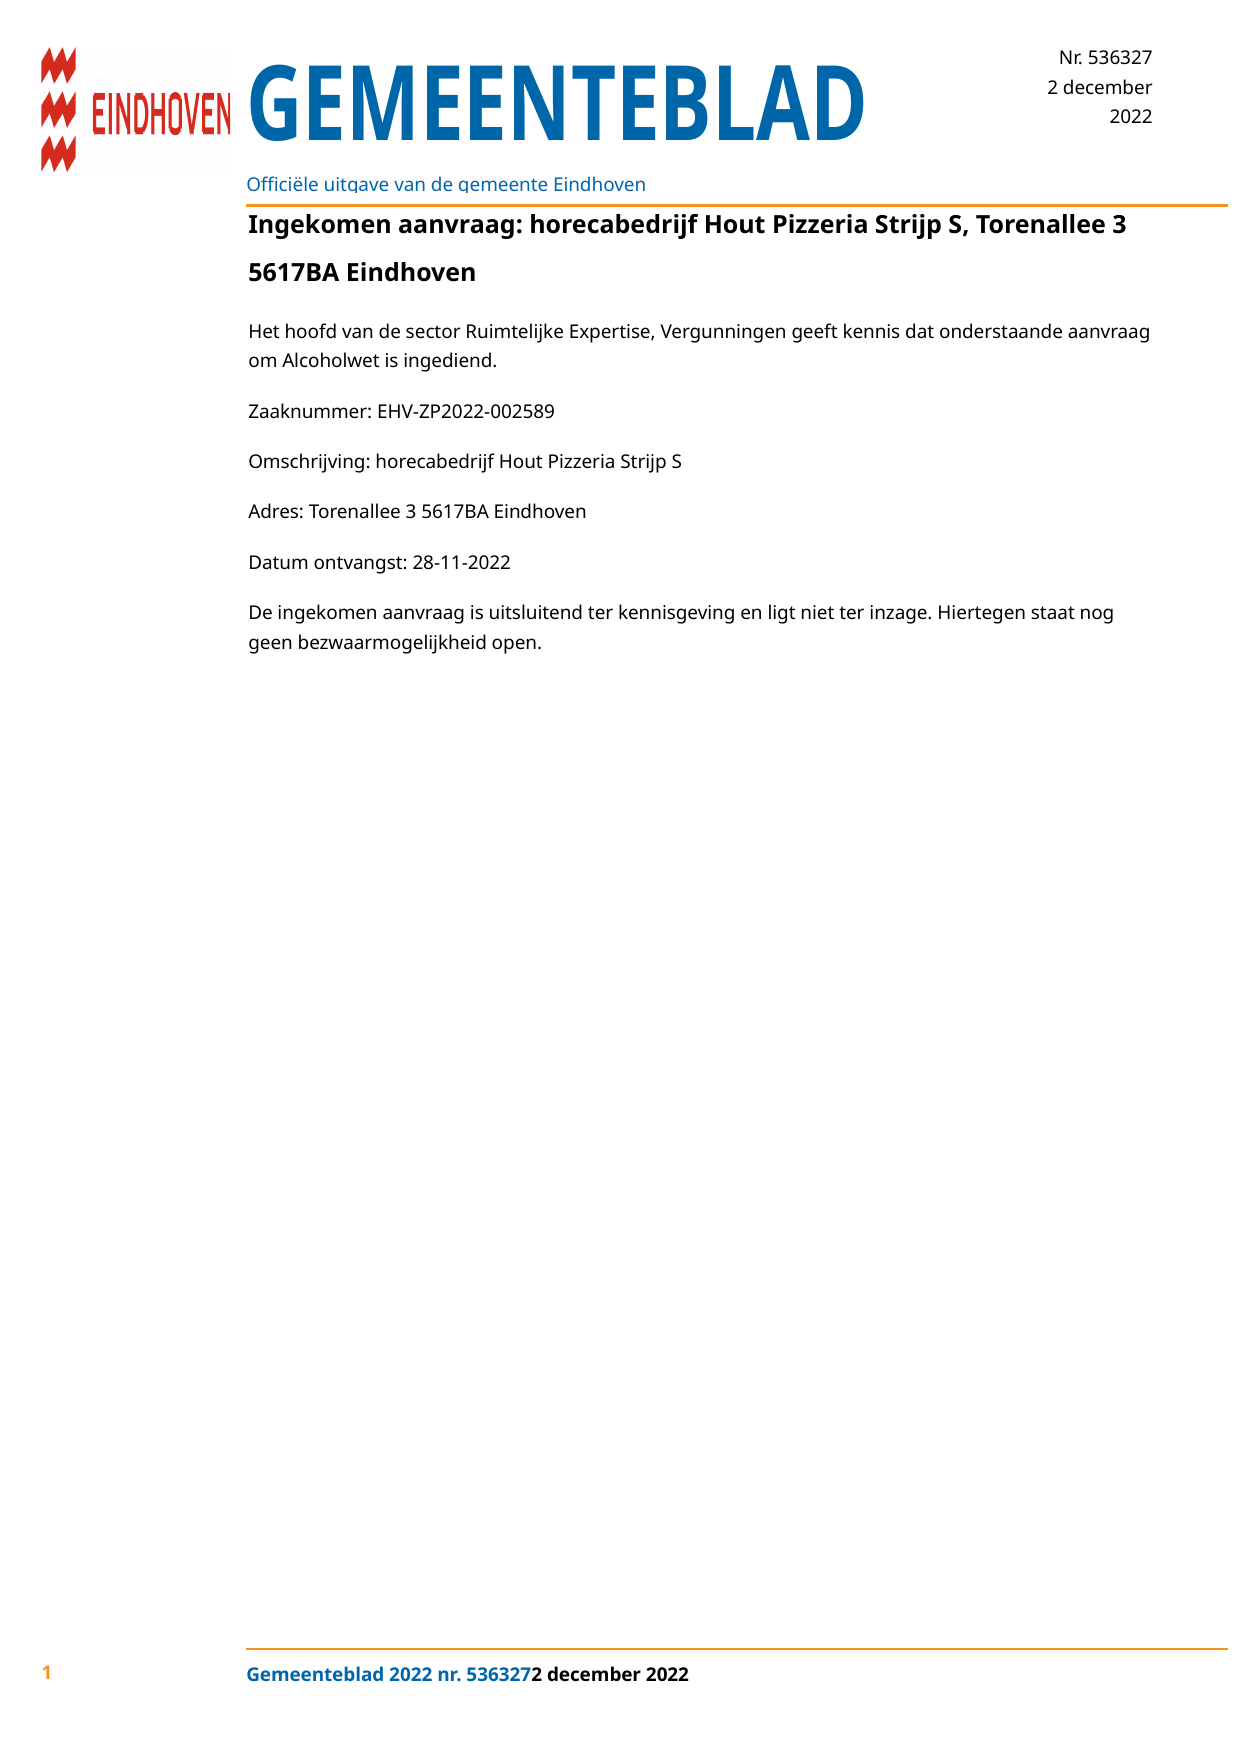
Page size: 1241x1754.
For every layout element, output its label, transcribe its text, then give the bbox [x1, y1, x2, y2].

picture [41, 47, 231, 172]
text Ingekomen aanvraag: horecabedrijf Hout Pizzeria Strijp S, Torenallee 3 5617BA Eindhoven [248, 207, 1152, 288]
text Omschrijving: horecabedrijf Hout Pizzeria Strijp S [248, 448, 1152, 474]
text De ingekomen aanvraag is uitsluitend ter kennisgeving en ligt niet ter inzage. Hiertegen staat nog geen bezwaarmogelijkheid open. [248, 599, 1152, 655]
text Zaaknummer: EHV-ZP2022-002589 [248, 398, 1152, 424]
text Adres: Torenallee 3 5617BA Eindhoven [248, 499, 1152, 524]
text Datum ontvangst: 28-11-2022 [248, 549, 1152, 575]
text Het hoofd van de sector Ruimtelijke Expertise, Vergunningen geeft kennis dat onderstaande aanvraag om Alcoholwet is ingediend. [248, 318, 1152, 373]
